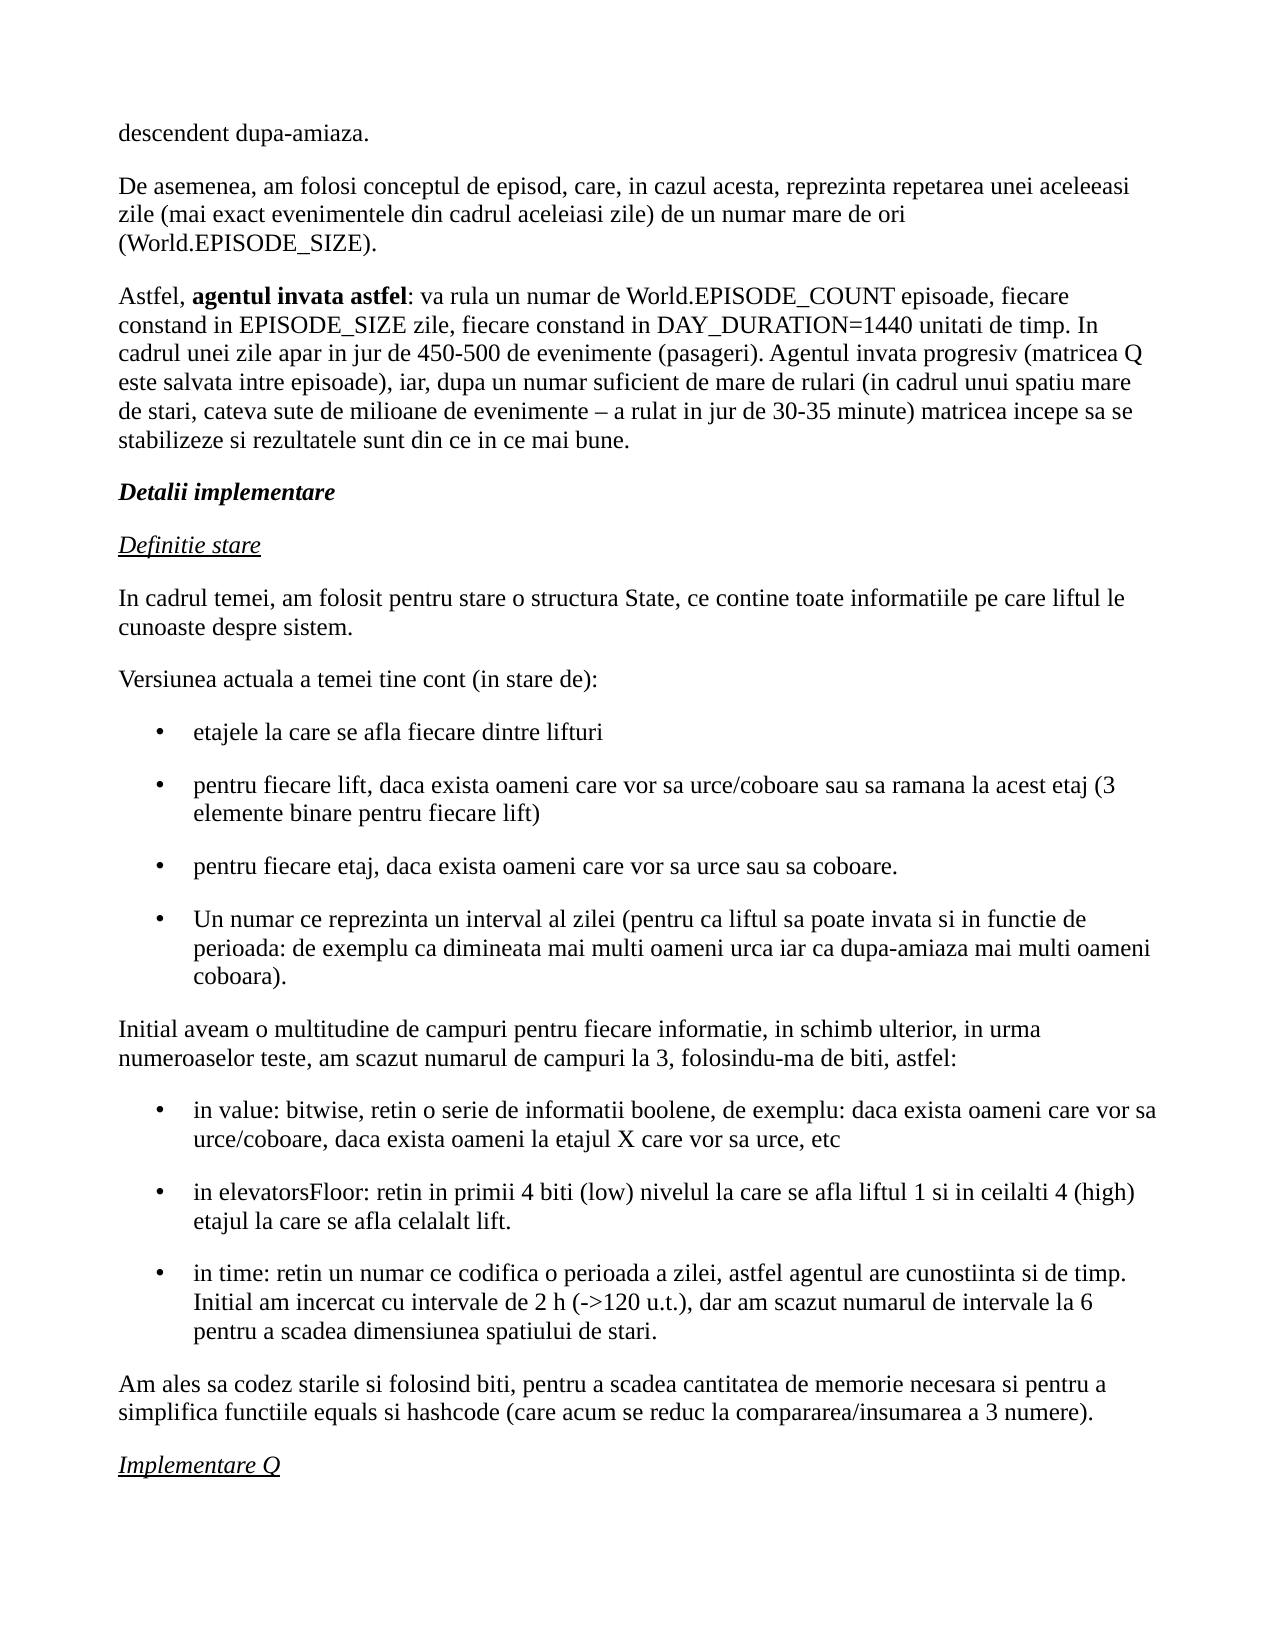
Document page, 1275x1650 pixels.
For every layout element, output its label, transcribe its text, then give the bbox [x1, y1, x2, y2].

text Am ales sa codez starile si folosind biti, pentru a scadea cantitatea de memorie necesara si pentru a simplifica functiile equals si hashcode (care acum se reduc la compararea/insumarea a 3 numere). [118, 1369, 1157, 1426]
text Implementare Q [118, 1450, 1157, 1479]
text Astfel, agentul invata astfel: va rula un numar de World.EPISODE_COUNT episoade, fiecare constand in EPISODE_SIZE zile, fiecare constand in DAY_DURATION=1440 unitati de timp. In cadrul unei zile apar in jur de 450-500 de evenimente (pasageri). Agentul invata progresiv (matricea Q este salvata intre episoade), iar, dupa un numar suficient de mare de rulari (in cadrul unui spatiu mare de stari, cateva sute de milioane de evenimente – a rulat in jur de 30-35 minute) matricea incepe sa se stabilizeze si rezultatele sunt din ce in ce mai bune. [118, 281, 1157, 453]
list Un numar ce reprezinta un interval al zilei (pentru ca liftul sa poate invata si in functie de perioada: de exemplu ca dimineata mai multi oameni urca iar ca dupa-amiaza mai multi oameni coboara). [156, 904, 1157, 990]
text Versiunea actuala a temei tine cont (in stare de): [118, 664, 1157, 693]
text Definitie stare [118, 530, 1157, 559]
list pentru fiecare etaj, daca exista oameni care vor sa urce sau sa coboare. [156, 851, 1157, 880]
text descendent dupa-amiaza. [118, 118, 1157, 147]
list in elevatorsFloor: retin in primii 4 biti (low) nivelul la care se afla liftul 1 si in ceilalti 4 (high) etajul la care se afla celalalt lift. [156, 1177, 1157, 1234]
list in value: bitwise, retin o serie de informatii boolene, de exemplu: daca exista oameni care vor sa urce/coboare, daca exista oameni la etajul X care vor sa urce, etc [156, 1096, 1157, 1153]
text De asemenea, am folosi conceptul de episod, care, in cazul acesta, reprezinta repetarea unei aceleeasi zile (mai exact evenimentele din cadrul aceleiasi zile) de un numar mare de ori (World.EPISODE_SIZE). [118, 171, 1157, 257]
list etajele la care se afla fiecare dintre lifturi [156, 717, 1157, 746]
list pentru fiecare lift, daca exista oameni care vor sa urce/coboare sau sa ramana la acest etaj (3 elemente binare pentru fiecare lift) [156, 770, 1157, 827]
list in time: retin un numar ce codifica o perioada a zilei, astfel agentul are cunostiinta si de timp. Initial am incercat cu intervale de 2 h (->120 u.t.), dar am scazut numarul de intervale la 6 pentru a scadea dimensiunea spatiului de stari. [156, 1258, 1157, 1345]
text Detalii implementare [118, 477, 1157, 506]
text Initial aveam o multitudine de campuri pentru fiecare informatie, in schimb ulterior, in urma numeroaselor teste, am scazut numarul de campuri la 3, folosindu-ma de biti, astfel: [118, 1014, 1157, 1072]
text In cadrul temei, am folosit pentru stare o structura State, ce contine toate informatiile pe care liftul le cunoaste despre sistem. [118, 583, 1157, 640]
